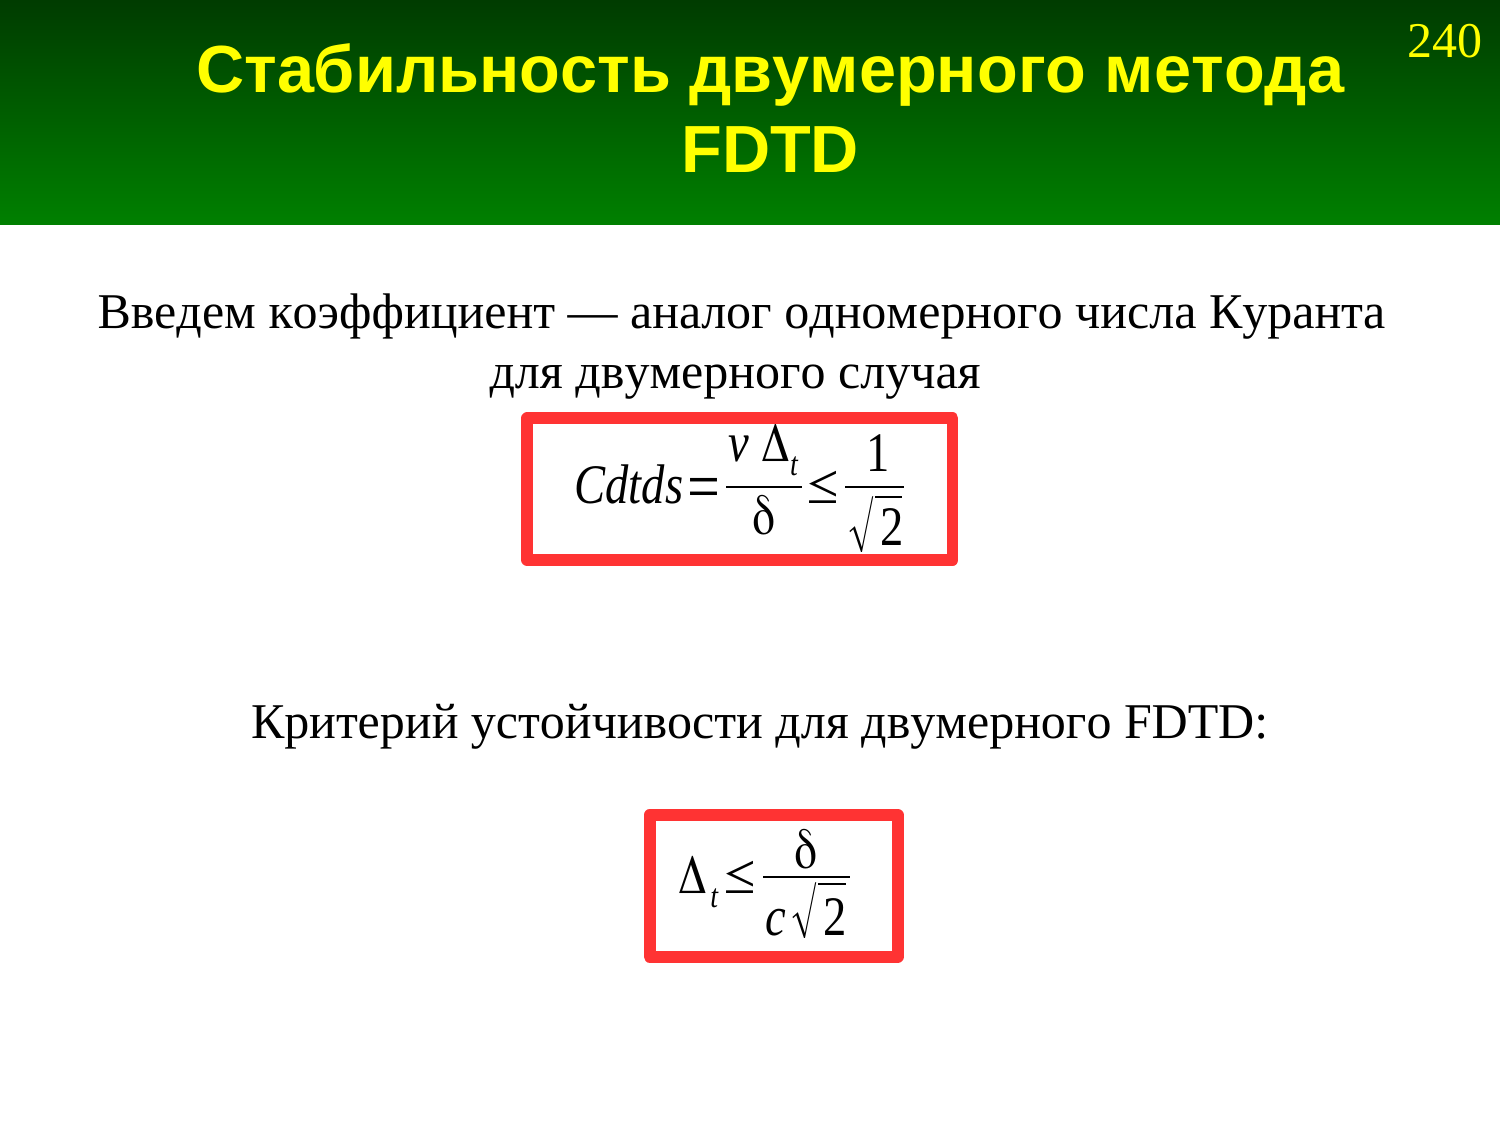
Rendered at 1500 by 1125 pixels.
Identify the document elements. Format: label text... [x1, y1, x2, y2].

chart [666, 826, 863, 948]
text_box Введем коэффициент — аналог одномерного числа Куранта для двумерного случая [82, 271, 1390, 407]
text_box Критерий устойчивости для двумерного FDTD: [236, 681, 1279, 756]
title Стабильность двумерного метода FDTD [100, 7, 1441, 204]
chart [562, 424, 919, 554]
